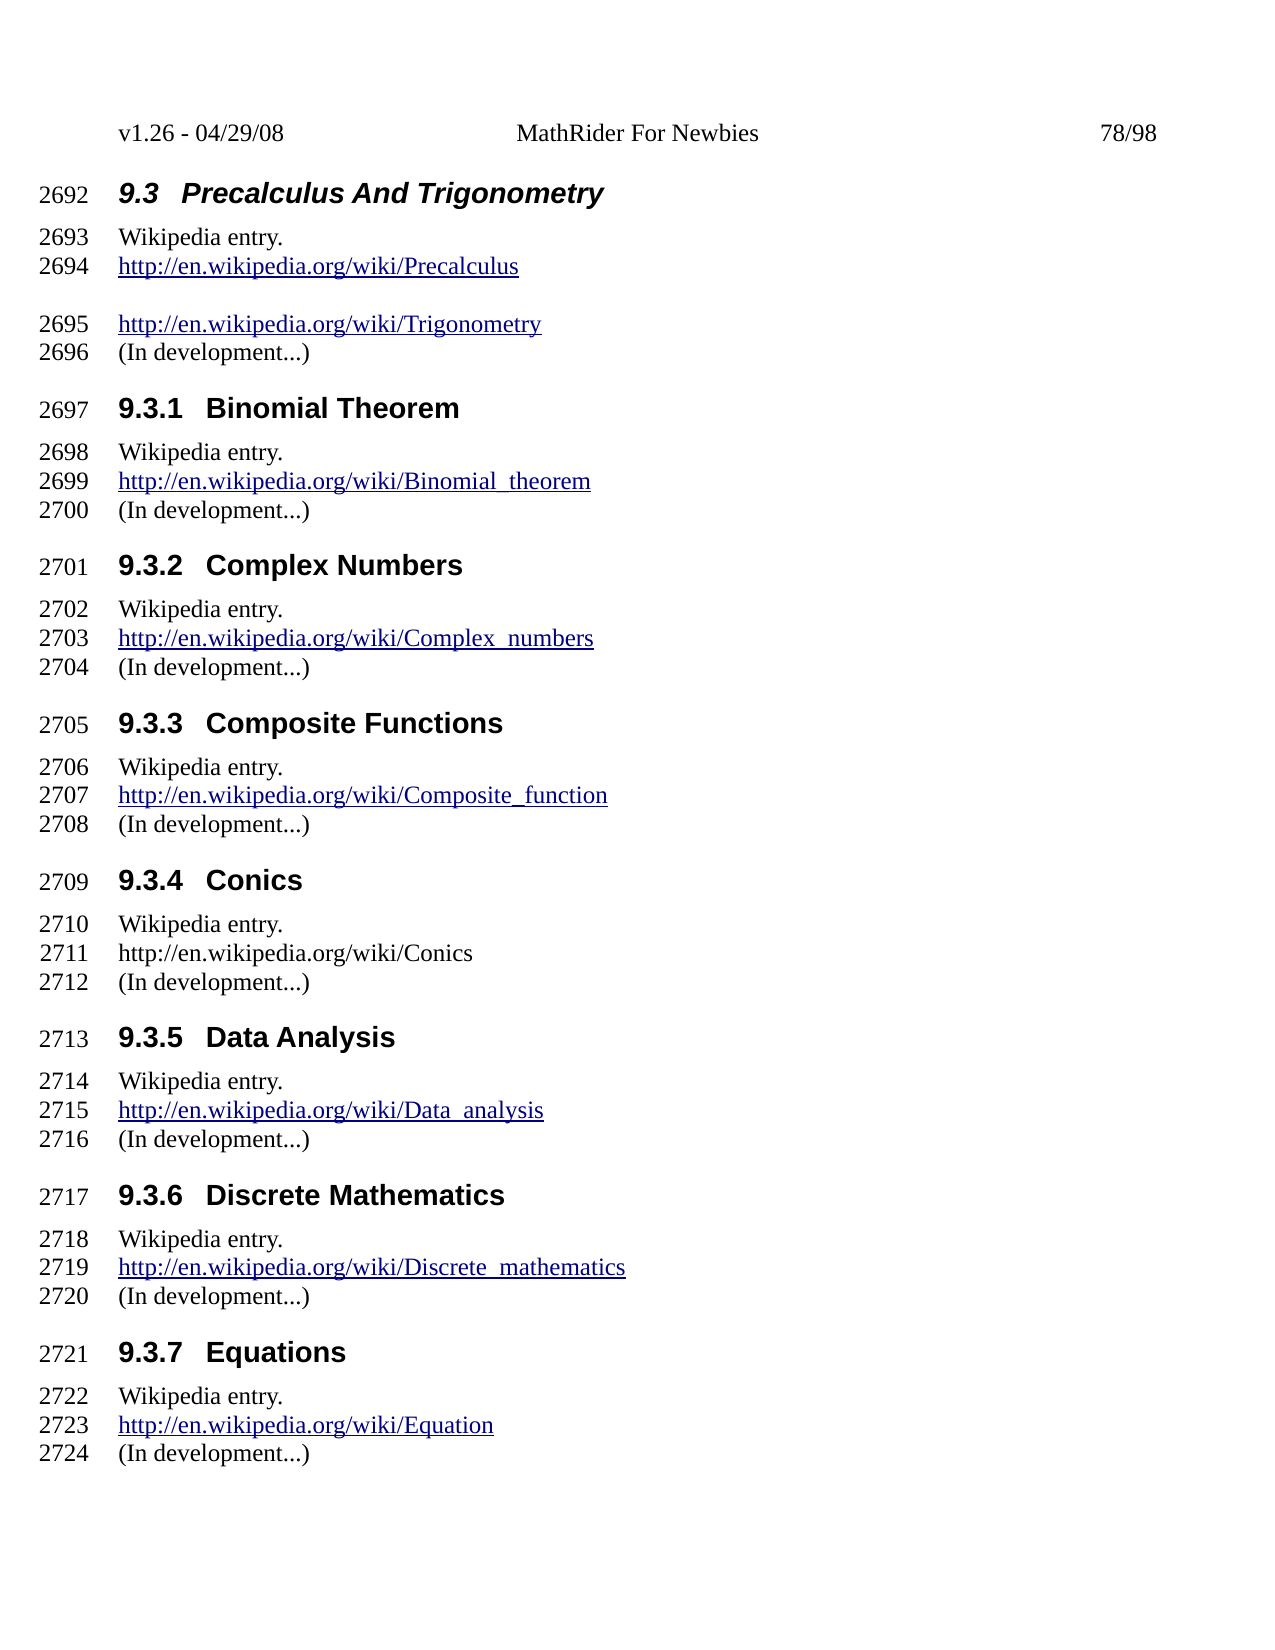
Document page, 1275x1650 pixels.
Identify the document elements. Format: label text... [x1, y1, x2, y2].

text http://en.wikipedia.org/wiki/Composite_function [118, 781, 1157, 809]
text http://en.wikipedia.org/wiki/Binomial_theorem [118, 466, 1157, 495]
text Wikipedia entry. [118, 594, 1157, 623]
text (In development...) [118, 495, 1157, 523]
text (In development...) [118, 337, 1157, 366]
text Wikipedia entry. [118, 909, 1157, 938]
text http://en.wikipedia.org/wiki/Trigonometry [118, 309, 1157, 337]
text http://en.wikipedia.org/wiki/Complex_numbers [118, 623, 1157, 652]
text http://en.wikipedia.org/wiki/Precalculus [118, 251, 1157, 280]
text Wikipedia entry. [118, 1381, 1157, 1410]
subtitle Equations [118, 1335, 1157, 1368]
text (In development...) [118, 1281, 1157, 1310]
text http://en.wikipedia.org/wiki/Data_analysis [118, 1095, 1157, 1124]
subtitle Composite Functions [118, 706, 1157, 739]
text http://en.wikipedia.org/wiki/Equation [118, 1410, 1157, 1438]
text Wikipedia entry. [118, 1066, 1157, 1095]
text (In development...) [118, 809, 1157, 838]
text Wikipedia entry. [118, 752, 1157, 781]
text http://en.wikipedia.org/wiki/Conics [118, 938, 1157, 967]
subtitle Conics [118, 863, 1157, 897]
subtitle Discrete Mathematics [118, 1178, 1157, 1211]
text Wikipedia entry. [118, 437, 1157, 466]
subtitle Complex Numbers [118, 548, 1157, 582]
text (In development...) [118, 652, 1157, 681]
text Wikipedia entry. [118, 1224, 1157, 1252]
text (In development...) [118, 967, 1157, 995]
subtitle Binomial Theorem [118, 391, 1157, 425]
text http://en.wikipedia.org/wiki/Discrete_mathematics [118, 1252, 1157, 1281]
subtitle Data Analysis [118, 1020, 1157, 1054]
text Wikipedia entry. [118, 222, 1157, 251]
text (In development...) [118, 1124, 1157, 1153]
text (In development...) [118, 1438, 1157, 1467]
subtitle Precalculus And Trigonometry [118, 176, 1157, 210]
